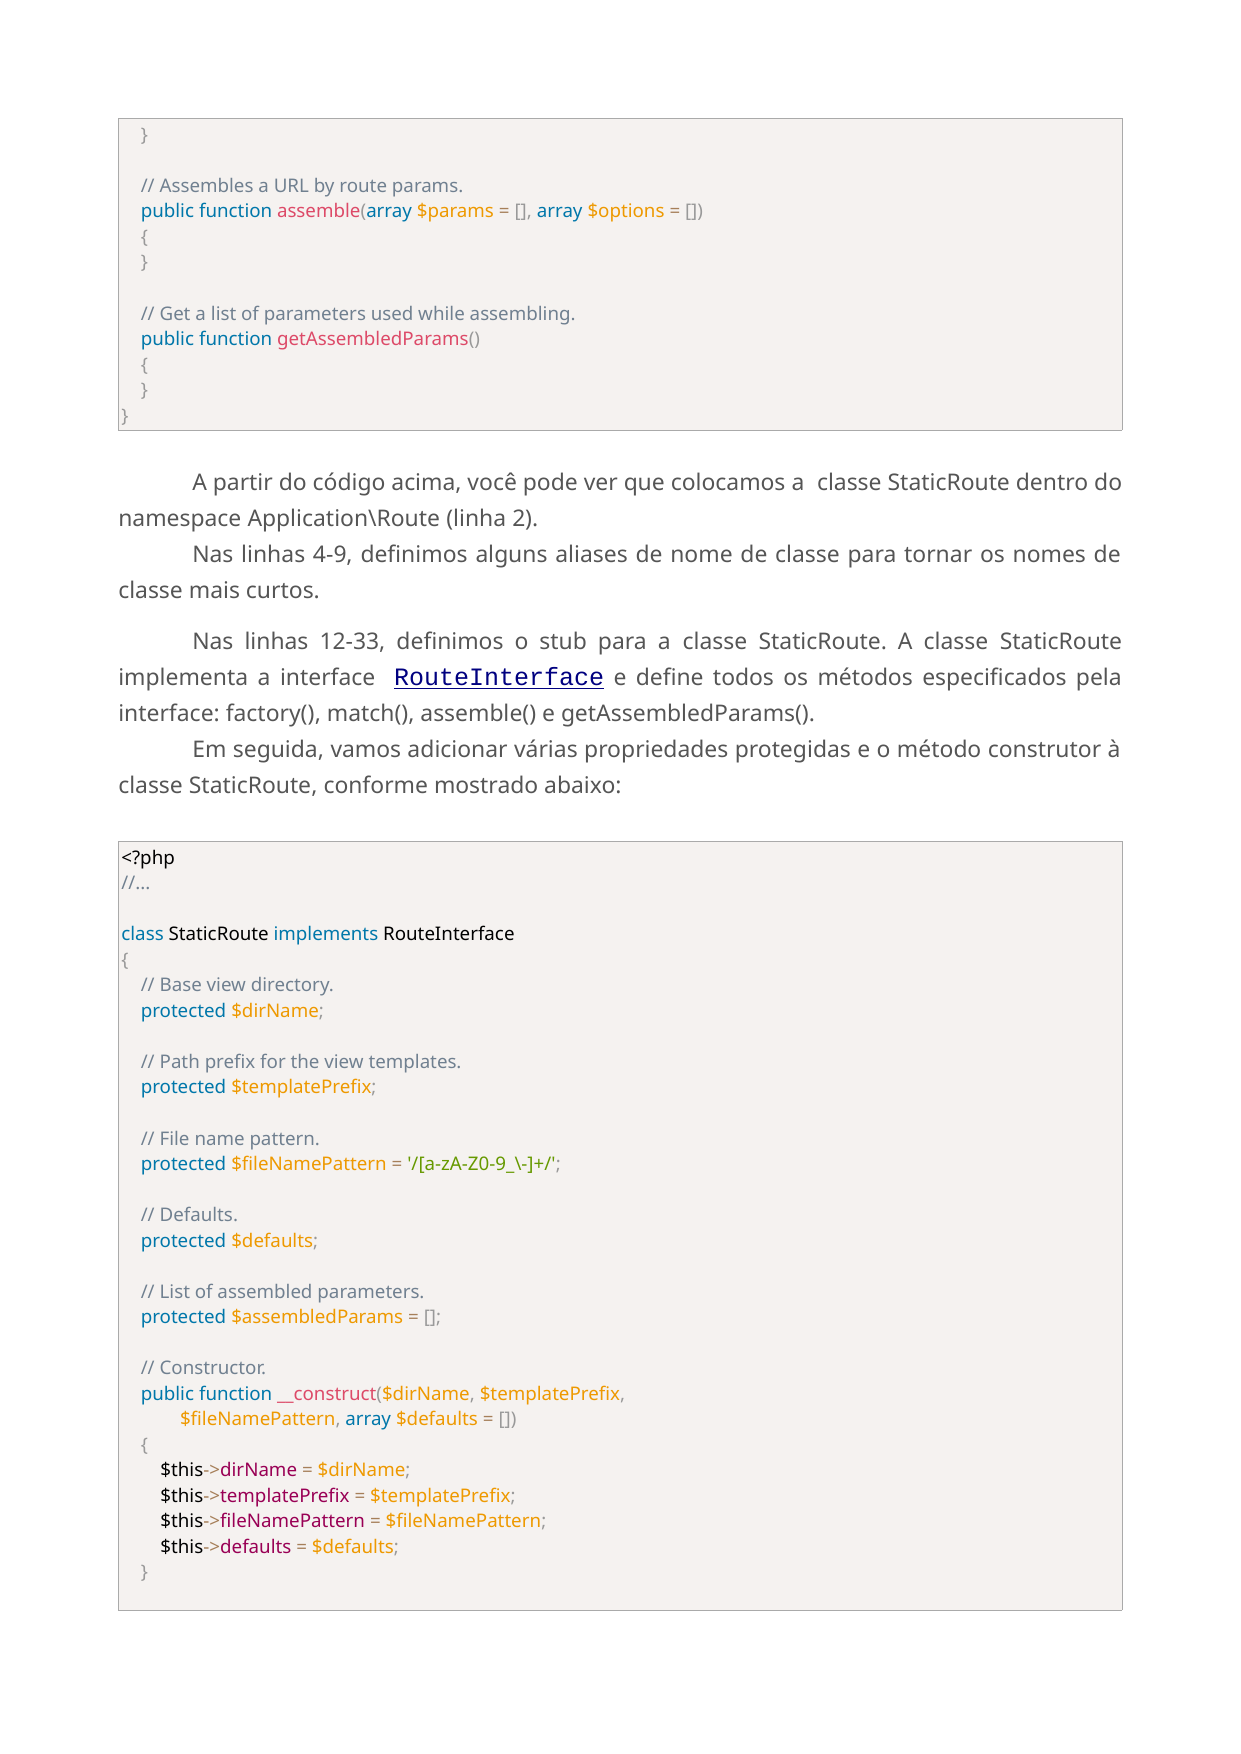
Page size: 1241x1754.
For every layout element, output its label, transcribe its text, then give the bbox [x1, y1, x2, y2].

text Nas linhas 4-9, definimos alguns aliases de nome de classe para tornar os nomes de classe mais curtos. [118, 538, 1122, 605]
text protected $dirName; [119, 994, 1122, 1020]
text $this->templatePrefix = $templatePrefix; [119, 1479, 1122, 1504]
text $this->dirName = $dirName; [119, 1453, 1122, 1479]
text // Constructor. [119, 1351, 1122, 1377]
text <?php [119, 842, 1122, 867]
text public function assemble(array $params = [], array $options = []) [119, 195, 1122, 220]
text $this->defaults = $defaults; [119, 1530, 1122, 1556]
text { [119, 1428, 1122, 1453]
text // List of assembled parameters. [119, 1275, 1122, 1300]
text $this->fileNamePattern = $fileNamePattern; [119, 1504, 1122, 1530]
text protected $fileNamePattern = '/[a-zA-Z0-9_\-]+/'; [119, 1147, 1122, 1173]
text public function getAssembledParams() [119, 322, 1122, 348]
text Nas linhas 12-33, definimos o stub para a classe StaticRoute. A classe StaticRoute implementa a interface RouteInterface e define todos os métodos especificados pela interface: factory(), match(), assemble() e getAssembledParams(). [118, 625, 1122, 728]
text } [119, 399, 1122, 430]
text } [119, 119, 1122, 144]
text { [119, 943, 1122, 969]
text // Defaults. [119, 1198, 1122, 1224]
text protected $assembledParams = []; [119, 1300, 1122, 1326]
text // Assembles a URL by route params. [119, 169, 1122, 195]
text } [119, 246, 1122, 271]
text // File name pattern. [119, 1122, 1122, 1147]
text // Get a list of parameters used while assembling. [119, 297, 1122, 322]
text protected $templatePrefix; [119, 1071, 1122, 1096]
text { [119, 348, 1122, 373]
text //... [119, 867, 1122, 892]
text class StaticRoute implements RouteInterface [119, 918, 1122, 943]
text { [119, 220, 1122, 246]
text // Base view directory. [119, 969, 1122, 994]
text $fileNamePattern, array $defaults = []) [119, 1402, 1122, 1428]
text // Path prefix for the view templates. [119, 1045, 1122, 1071]
text } [119, 1556, 1122, 1581]
text Em seguida, vamos adicionar várias propriedades protegidas e o método construtor à classe StaticRoute, conforme mostrado abaixo: [118, 733, 1122, 800]
text A partir do código acima, você pode ver que colocamos a classe StaticRoute dentro do namespace Application\Route (linha 2). [118, 466, 1122, 533]
text } [119, 373, 1122, 399]
text public function __construct($dirName, $templatePrefix, [119, 1377, 1122, 1402]
text protected $defaults; [119, 1224, 1122, 1249]
